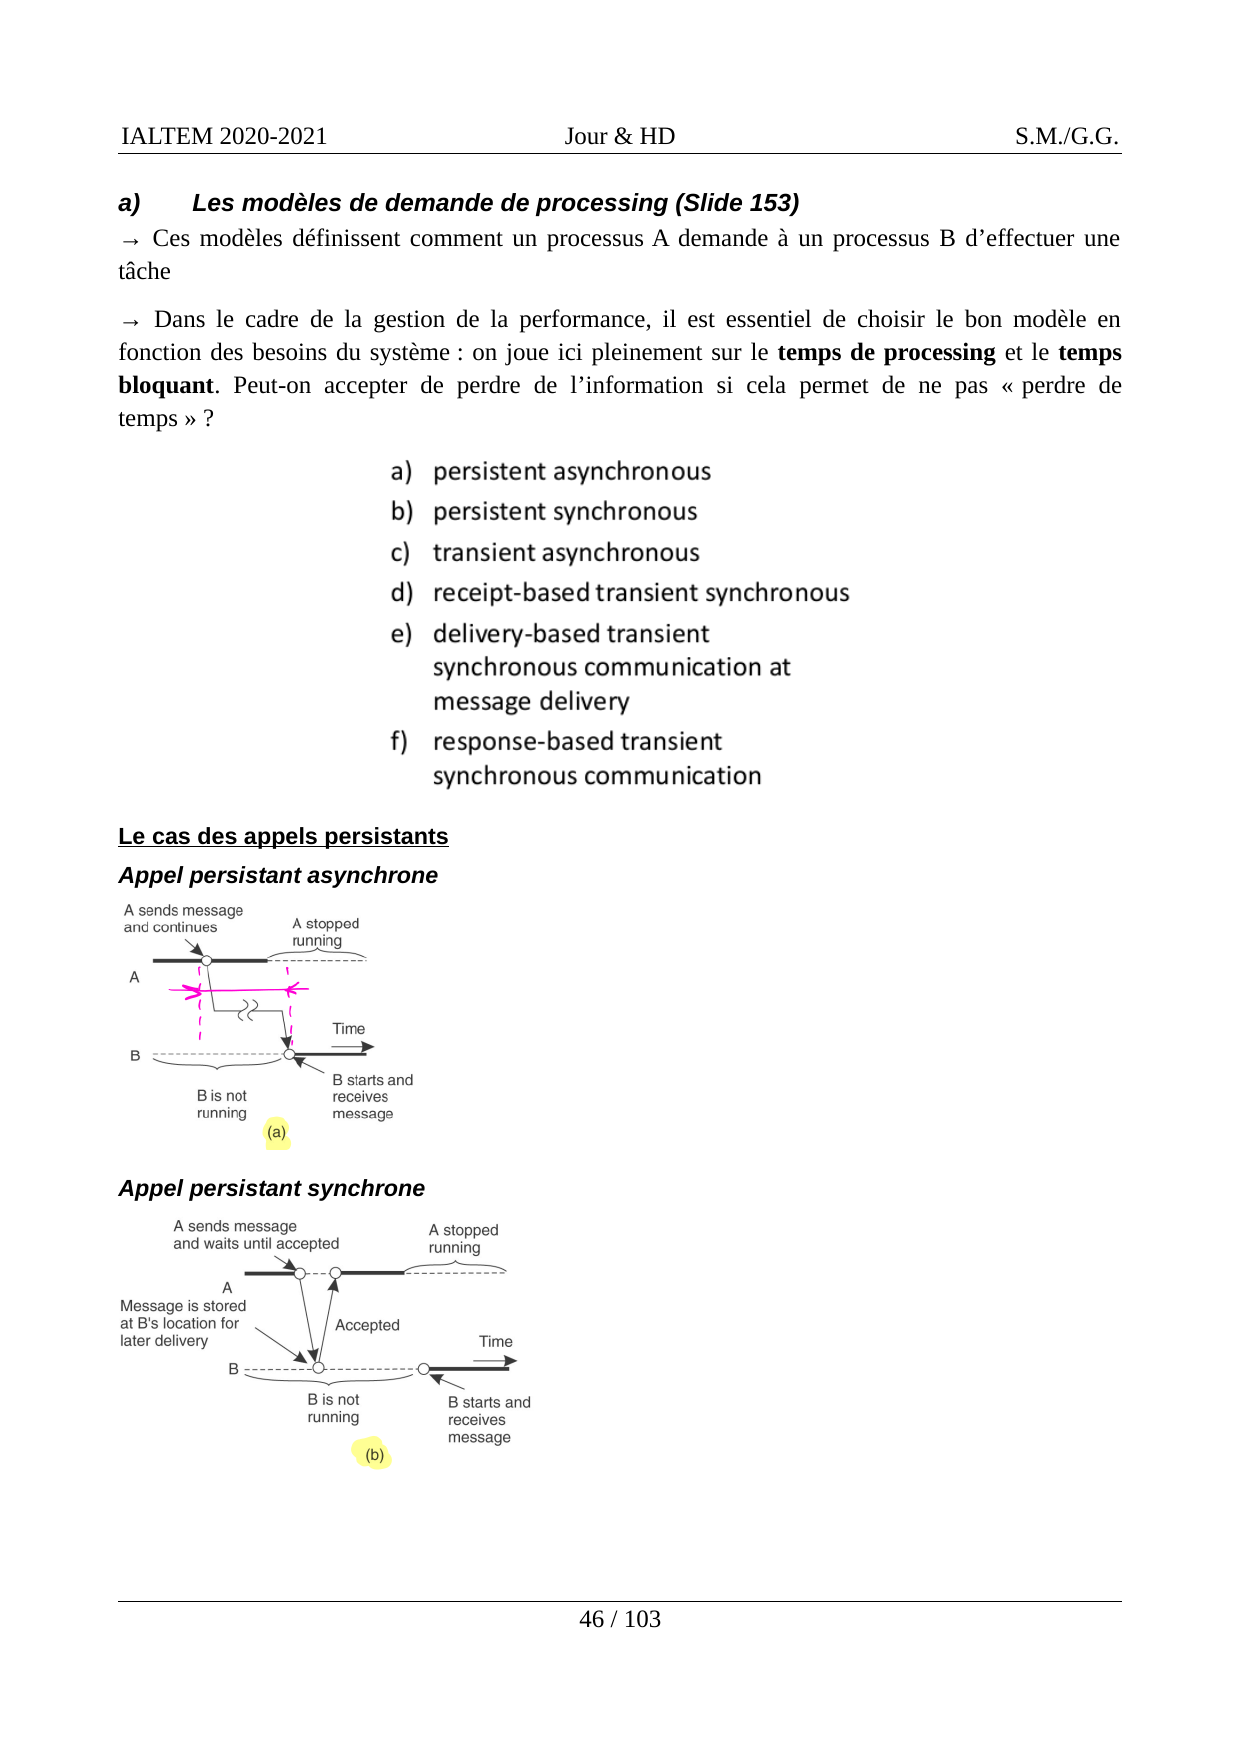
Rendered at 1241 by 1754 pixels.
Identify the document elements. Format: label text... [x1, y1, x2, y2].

picture [118, 1207, 535, 1477]
subtitle Appel persistant synchrone [118, 1174, 1122, 1201]
subtitle Les modèles de demande de processing (Slide 153) [118, 188, 1122, 217]
text → Ces modèles définissent comment un processus A demande à un processus B d’effectuer une tâche [118, 223, 1122, 285]
picture [387, 450, 854, 798]
subtitle Appel persistant asynchrone [118, 862, 1122, 888]
subtitle Le cas des appels persistants [118, 822, 1122, 849]
text → Dans le cadre de la gestion de la performance, il est essentiel de choisir le bon modèle en fonction des besoins du système : on joue ici pleinement sur le temps de processing et le temps bloquant. Peut-on accepter de perdre de l’information si cela permet de ne pas « perdre de temps » ? [118, 304, 1122, 432]
picture [118, 894, 416, 1150]
